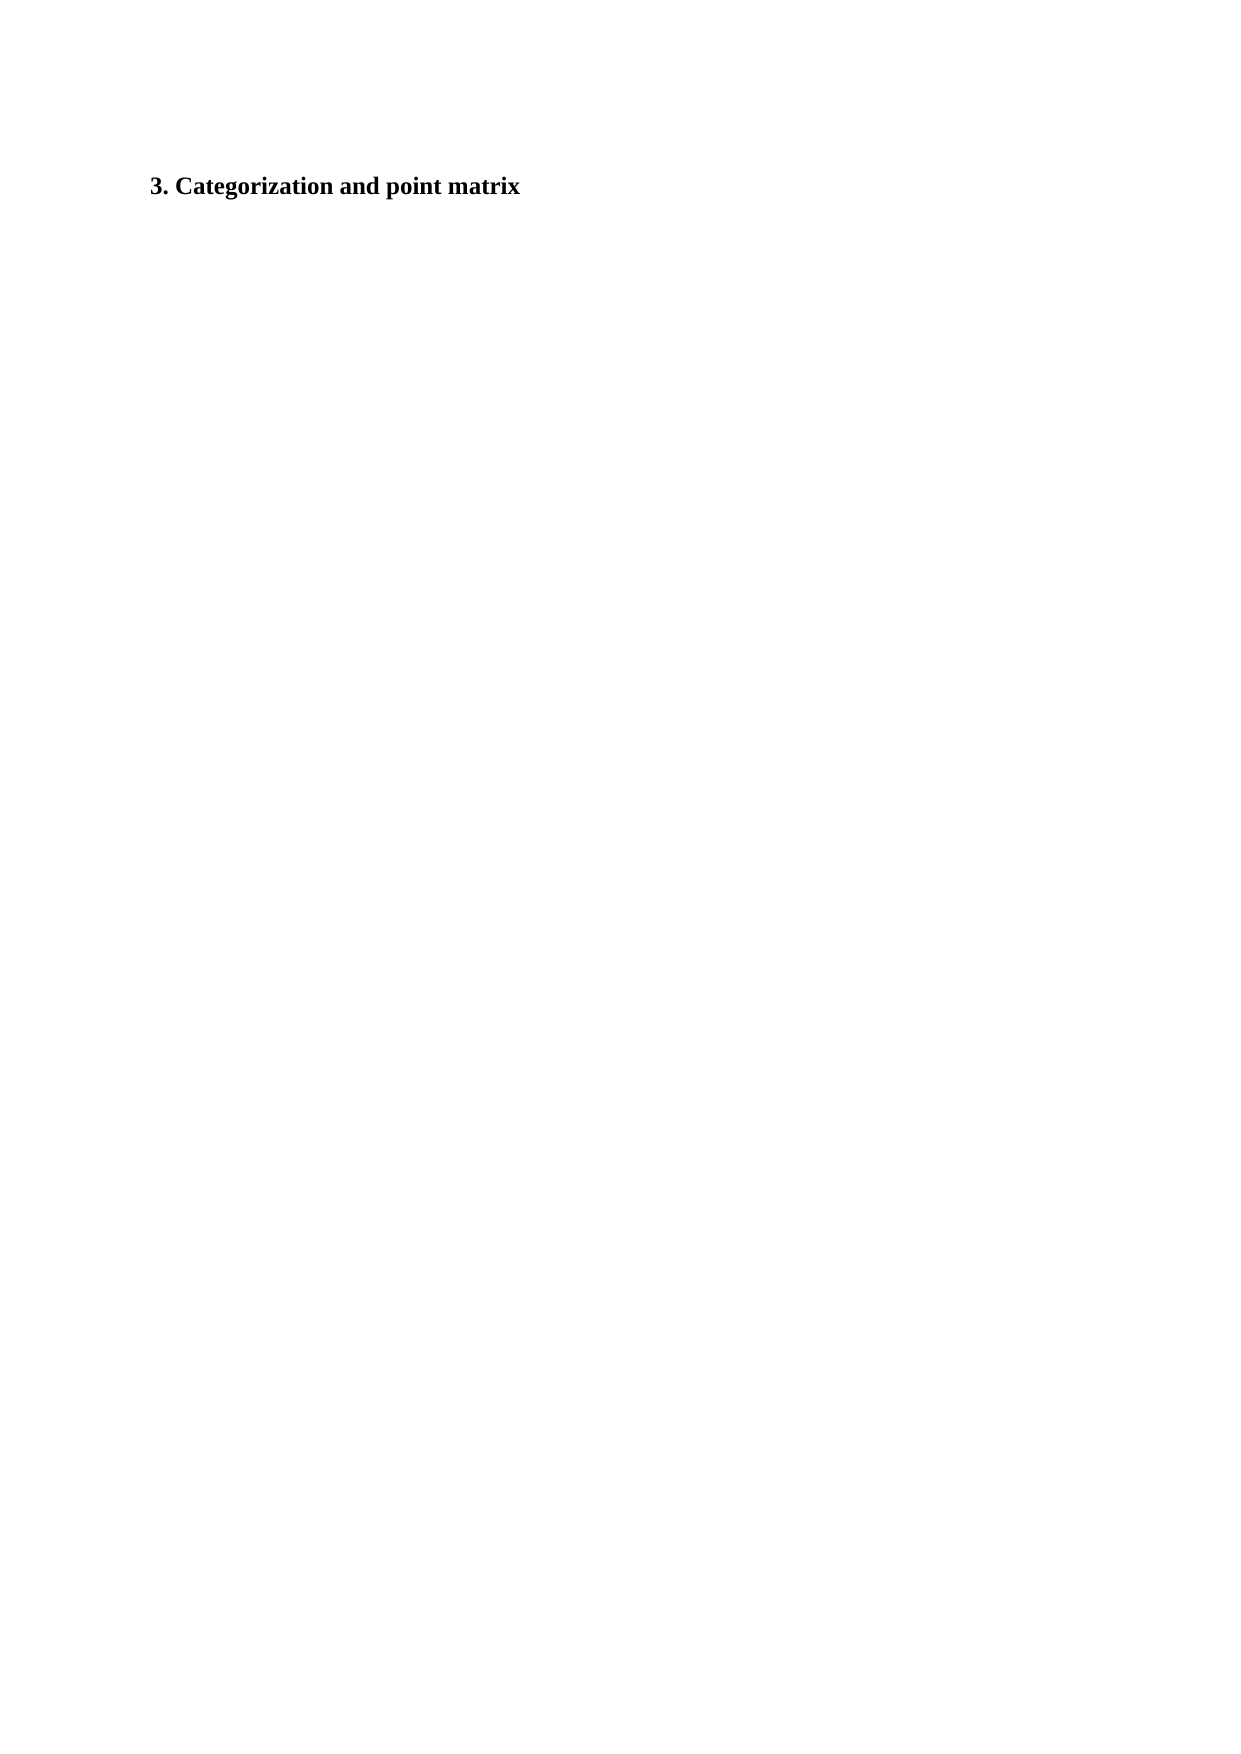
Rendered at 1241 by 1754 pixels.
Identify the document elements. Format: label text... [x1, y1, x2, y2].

subtitle 3. Categorization and point matrix [150, 171, 1091, 199]
